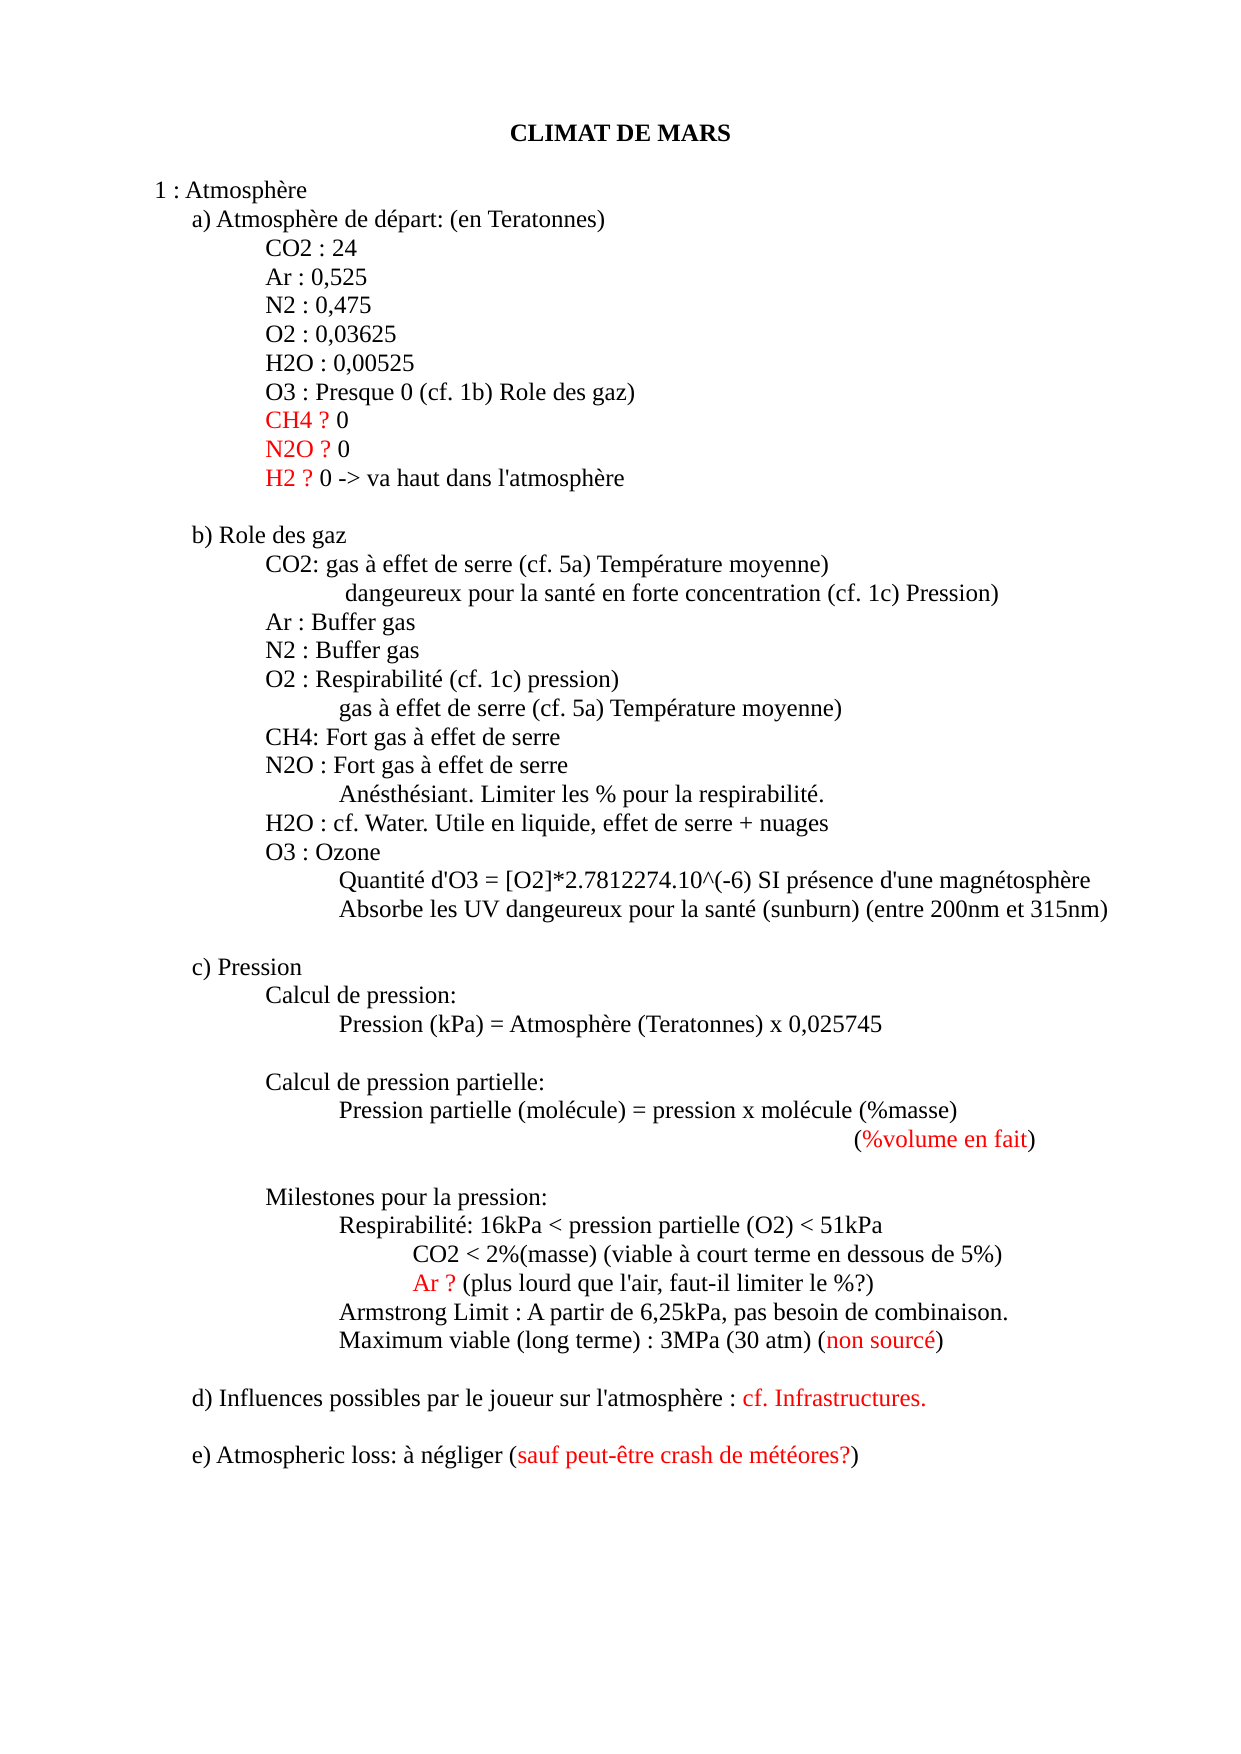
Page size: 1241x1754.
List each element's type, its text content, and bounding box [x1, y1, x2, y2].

text Absorbe les UV dangeureux pour la santé (sunburn) (entre 200nm et 315nm) [118, 894, 1122, 923]
text CLIMAT DE MARS [118, 118, 1122, 147]
text Quantité d'O3 = [O2]*2.7812274.10^(-6) SI présence d'une magnétosphère [118, 866, 1122, 894]
text O2 : Respirabilité (cf. 1c) pression) [118, 664, 1122, 693]
text Calcul de pression: [118, 981, 1122, 1009]
text gas à effet de serre (cf. 5a) Température moyenne) [118, 693, 1122, 722]
text CO2: gas à effet de serre (cf. 5a) Température moyenne) [118, 549, 1122, 578]
text CO2 : 24 [118, 233, 1122, 262]
text Respirabilité: 16kPa < pression partielle (O2) < 51kPa [118, 1211, 1122, 1239]
text Milestones pour la pression: [118, 1182, 1122, 1211]
text CO2 < 2%(masse) (viable à court terme en dessous de 5%) [118, 1239, 1122, 1268]
text d) Influences possibles par le joueur sur l'atmosphère : cf. Infrastructures. [118, 1383, 1122, 1412]
text Calcul de pression partielle: [118, 1067, 1122, 1096]
text N2O ? 0 [118, 434, 1122, 463]
text b) Role des gaz [118, 521, 1122, 549]
text Anésthésiant. Limiter les % pour la respirabilité. [118, 779, 1122, 808]
text CH4: Fort gas à effet de serre [118, 722, 1122, 751]
text CH4 ? 0 [118, 406, 1122, 434]
text O3 : Presque 0 (cf. 1b) Role des gaz) [118, 377, 1122, 406]
text H2 ? 0 -> va haut dans l'atmosphère [118, 463, 1122, 492]
text H2O : cf. Water. Utile en liquide, effet de serre + nuages [118, 808, 1122, 837]
text N2O : Fort gas à effet de serre [118, 751, 1122, 779]
text N2 : 0,475 [118, 291, 1122, 319]
text a) Atmosphère de départ: (en Teratonnes) [118, 204, 1122, 233]
text c) Pression [118, 952, 1122, 981]
text N2 : Buffer gas [118, 636, 1122, 664]
text e) Atmospheric loss: à négliger (sauf peut-être crash de météores?) [118, 1441, 1122, 1469]
text Ar : 0,525 [118, 262, 1122, 291]
text Ar ? (plus lourd que l'air, faut-il limiter le %?) [118, 1268, 1122, 1297]
text H2O : 0,00525 [118, 348, 1122, 377]
text Pression partielle (molécule) = pression x molécule (%masse) [118, 1096, 1122, 1124]
text O2 : 0,03625 [118, 319, 1122, 348]
text 1 : Atmosphère [154, 176, 1122, 204]
text Ar : Buffer gas [118, 607, 1122, 636]
text O3 : Ozone [118, 837, 1122, 866]
text Pression (kPa) = Atmosphère (Teratonnes) x 0,025745 [118, 1009, 1122, 1038]
text Maximum viable (long terme) : 3MPa (30 atm) (non sourcé) [118, 1326, 1122, 1354]
text (%volume en fait) [118, 1124, 1122, 1153]
text dangeureux pour la santé en forte concentration (cf. 1c) Pression) [118, 578, 1122, 607]
text Armstrong Limit : A partir de 6,25kPa, pas besoin de combinaison. [118, 1297, 1122, 1326]
